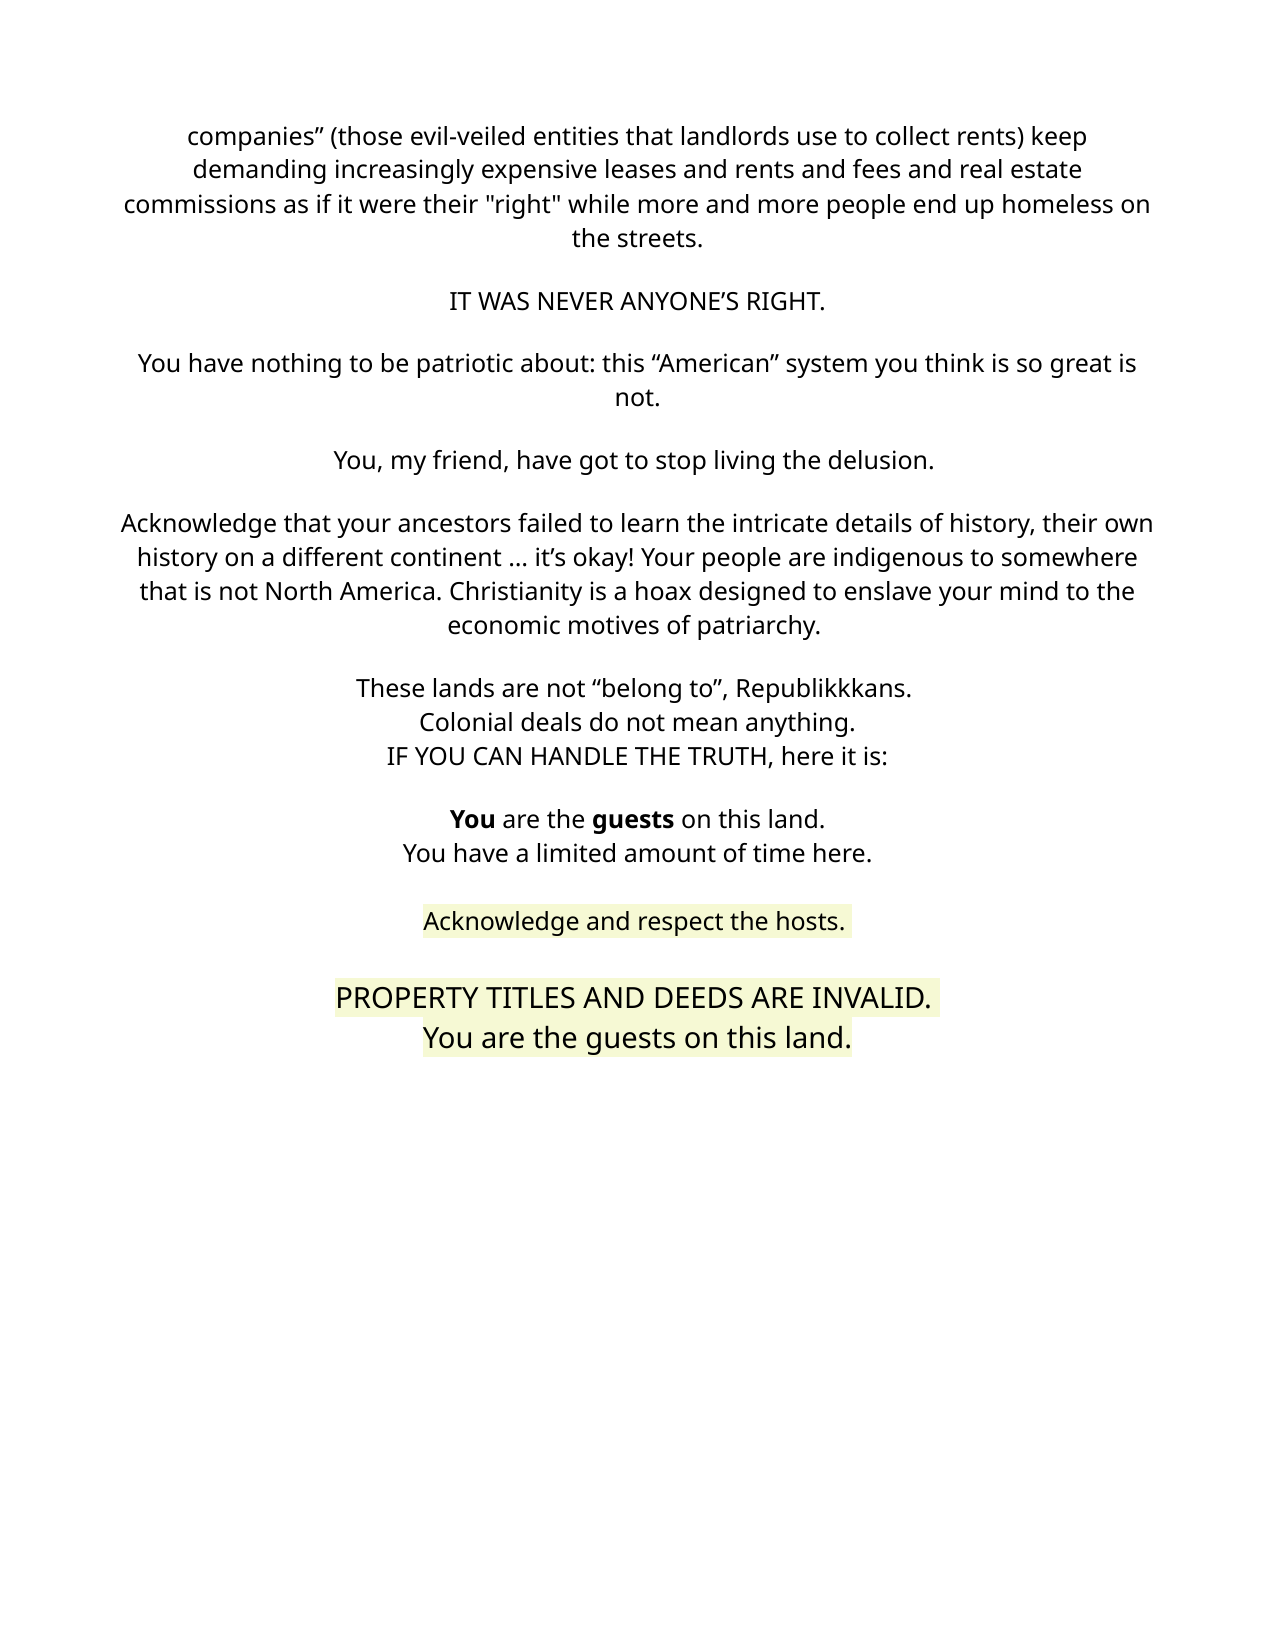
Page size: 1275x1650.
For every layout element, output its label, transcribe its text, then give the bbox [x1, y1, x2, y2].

text You are the guests on this land. [118, 802, 1157, 836]
text IF YOU CAN HANDLE THE TRUTH, here it is: [118, 739, 1157, 773]
text IT WAS NEVER ANYONE’S RIGHT. [118, 283, 1157, 317]
text Acknowledge that your ancestors failed to learn the intricate details of history, their own history on a different continent … it’s okay! Your people are indigenous to somewhere that is not North America. Christianity is a hoax designed to enslave your mind to the economic motives of patriarchy. [118, 506, 1157, 642]
text You have nothing to be patriotic about: this “American” system you think is so great is not. [118, 346, 1157, 414]
text You, my friend, have got to stop living the delusion. [118, 443, 1157, 477]
text Colonial deals do not mean anything. [118, 705, 1157, 739]
text PROPERTY TITLES AND DEEDS ARE INVALID. [118, 977, 1157, 1017]
text These lands are not “belong to”, Republikkkans. [118, 671, 1157, 705]
text Acknowledge and respect the hosts. [118, 904, 1157, 938]
text You have a limited amount of time here. [118, 836, 1157, 870]
text You are the guests on this land. [118, 1017, 1157, 1057]
text companies” (those evil-veiled entities that landlords use to collect rents) keep demanding increasingly expensive leases and rents and fees and real estate commissions as if it were their "right" while more and more people end up homeless on the streets. [118, 118, 1157, 254]
